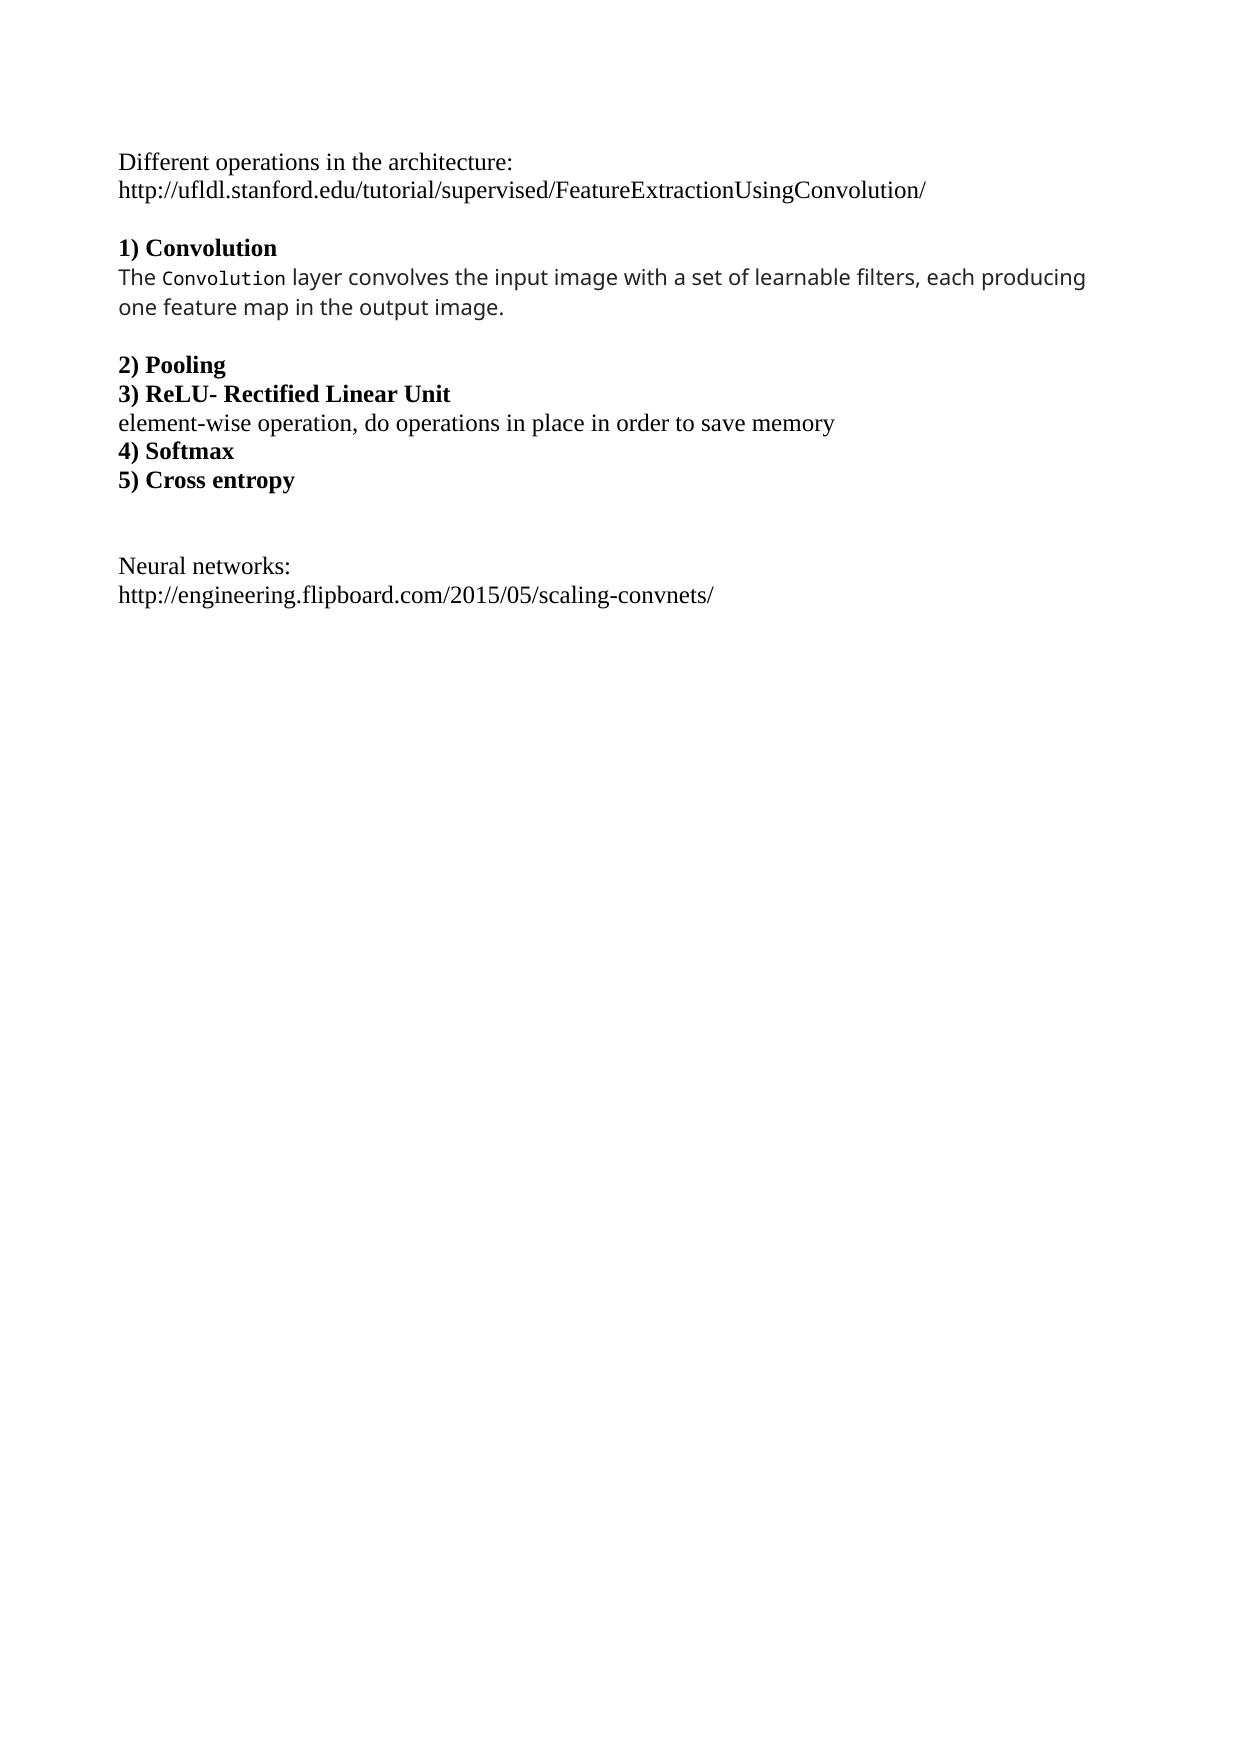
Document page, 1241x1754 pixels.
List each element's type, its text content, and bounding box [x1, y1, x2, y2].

text 5) Cross entropy [118, 465, 1122, 494]
text The Convolution layer convolves the input image with a set of learnable filters, each producing one feature map in the output image. [118, 262, 1122, 321]
text 4) Softmax [118, 436, 1122, 465]
text 3) ReLU- Rectified Linear Unit [118, 379, 1122, 408]
text Neural networks: [118, 551, 1122, 580]
text 1) Convolution [118, 233, 1122, 262]
text element-wise operation, do operations in place in order to save memory [118, 408, 1122, 436]
text http://ufldl.stanford.edu/tutorial/supervised/FeatureExtractionUsingConvolution/ [118, 176, 1122, 204]
text http://engineering.flipboard.com/2015/05/scaling-convnets/ [118, 580, 1122, 609]
text Different operations in the architecture: [118, 147, 1122, 176]
text 2) Pooling [118, 350, 1122, 379]
